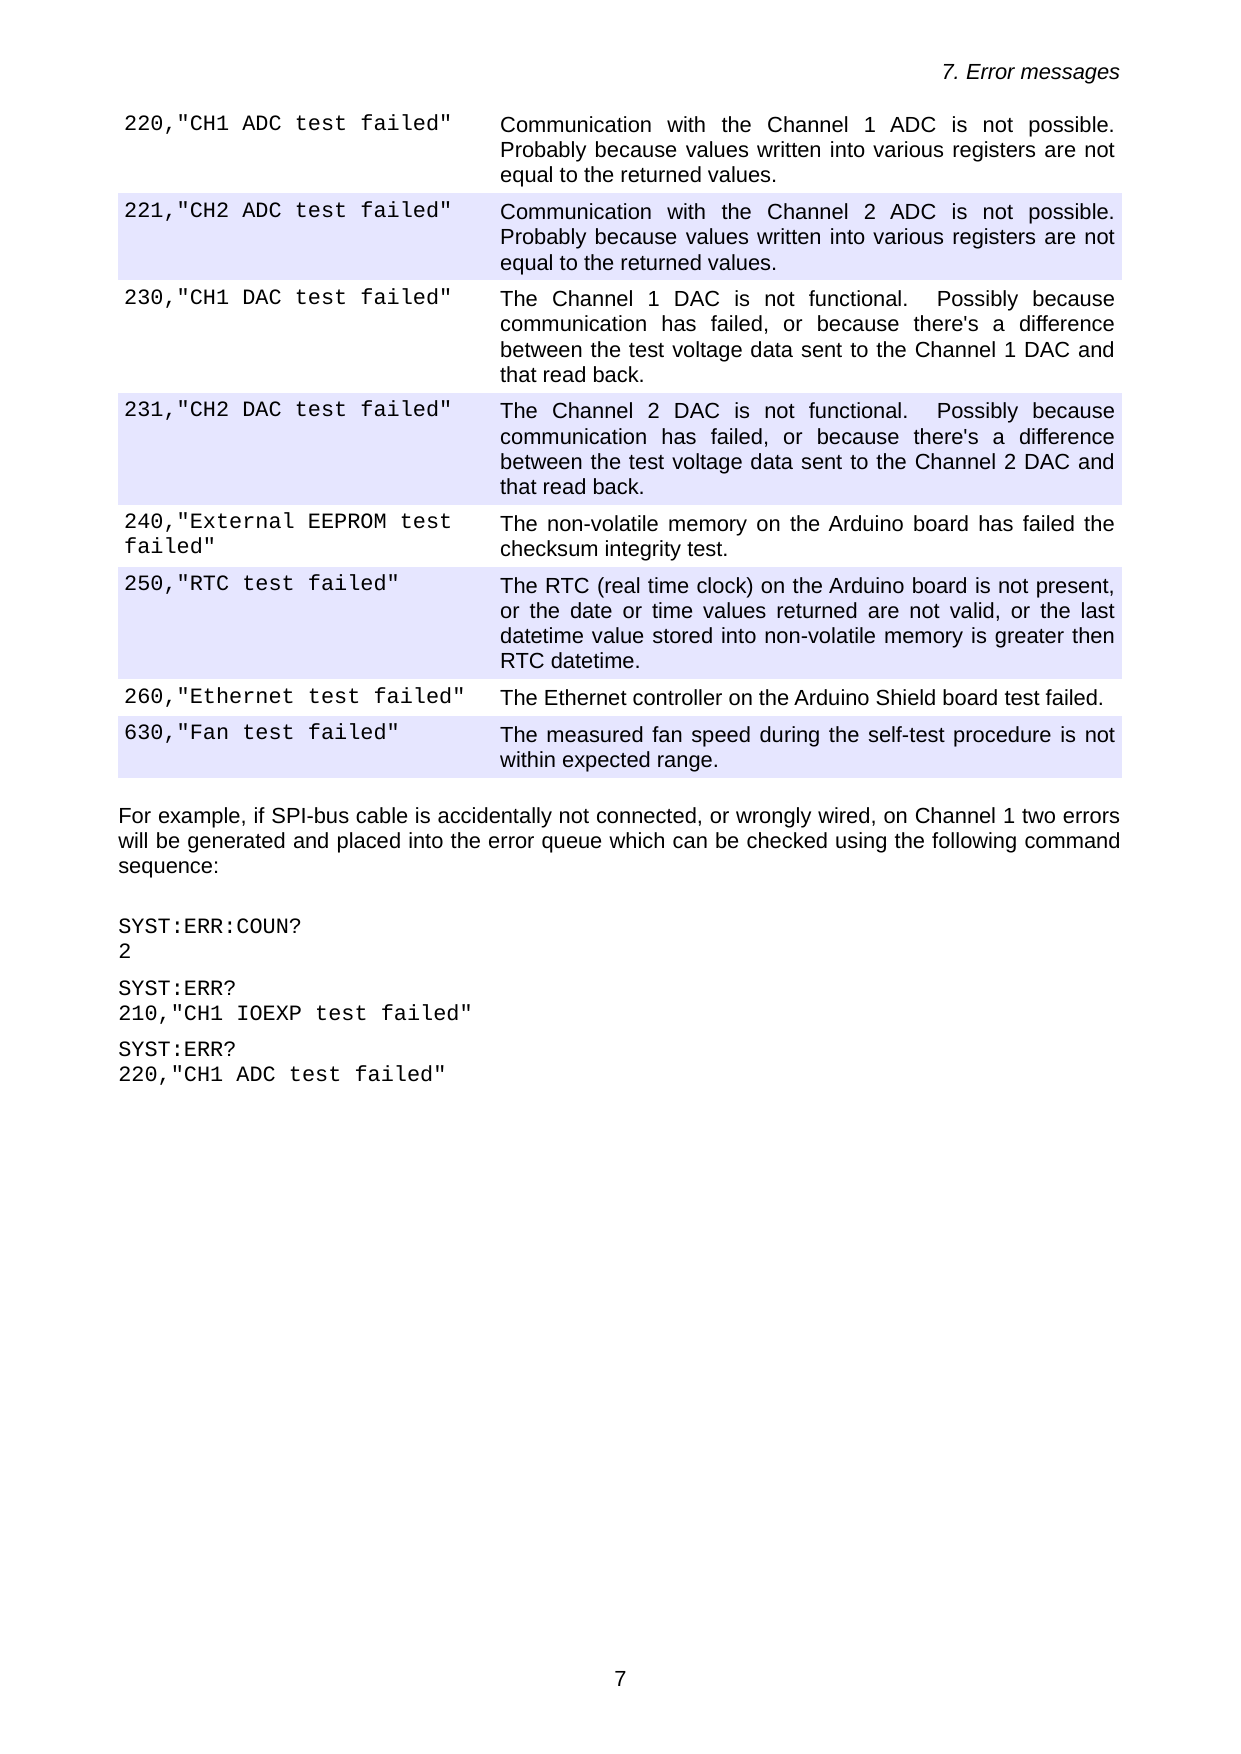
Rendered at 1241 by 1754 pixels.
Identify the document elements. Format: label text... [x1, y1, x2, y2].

text SYST:ERR? [118, 977, 1122, 1002]
text 2 [118, 940, 1122, 965]
table_cell The Channel 2 DAC is not functional. Possibly because communication has failed, or because there's a difference between the test voltage data sent to the Channel 2 DAC and that read back. [494, 393, 1122, 505]
table_cell The Ethernet controller on the Arduino Shield board test failed. [494, 679, 1122, 716]
table_cell 630,"Fan test failed" [118, 716, 494, 778]
text SYST:ERR? [118, 1038, 1122, 1063]
table_cell Communication with the Channel 1 ADC is not possible. Probably because values written into various registers are not equal to the returned values. [494, 106, 1122, 193]
text 210,"CH1 IOEXP test failed" [118, 1002, 1122, 1026]
text For example, if SPI-bus cable is accidentally not connected, or wrongly wired, on Channel 1 two errors will be generated and placed into the error queue which can be checked using the following command sequence: [118, 803, 1122, 878]
table_cell The non-volatile memory on the Arduino board has failed the checksum integrity test. [494, 505, 1122, 567]
table_cell 231,"CH2 DAC test failed" [118, 393, 494, 505]
table_cell 220,"CH1 ADC test failed" [118, 106, 494, 193]
table_cell The measured fan speed during the self-test procedure is not within expected range. [494, 716, 1122, 778]
table_cell 230,"CH1 DAC test failed" [118, 280, 494, 393]
text SYST:ERR:COUN? [118, 916, 1122, 940]
table_cell 260,"Ethernet test failed" [118, 679, 494, 716]
table_cell The RTC (real time clock) on the Arduino board is not present, or the date or time values returned are not valid, or the last datetime value stored into non-volatile memory is greater then RTC datetime. [494, 567, 1122, 679]
table_cell 240,"External EEPROM test failed" [118, 505, 494, 567]
table_cell 221,"CH2 ADC test failed" [118, 193, 494, 280]
table_cell 250,"RTC test failed" [118, 567, 494, 679]
text 220,"CH1 ADC test failed" [118, 1063, 1122, 1088]
table_cell Communication with the Channel 2 ADC is not possible. Probably because values written into various registers are not equal to the returned values. [494, 193, 1122, 280]
table_cell The Channel 1 DAC is not functional. Possibly because communication has failed, or because there's a difference between the test voltage data sent to the Channel 1 DAC and that read back. [494, 280, 1122, 393]
